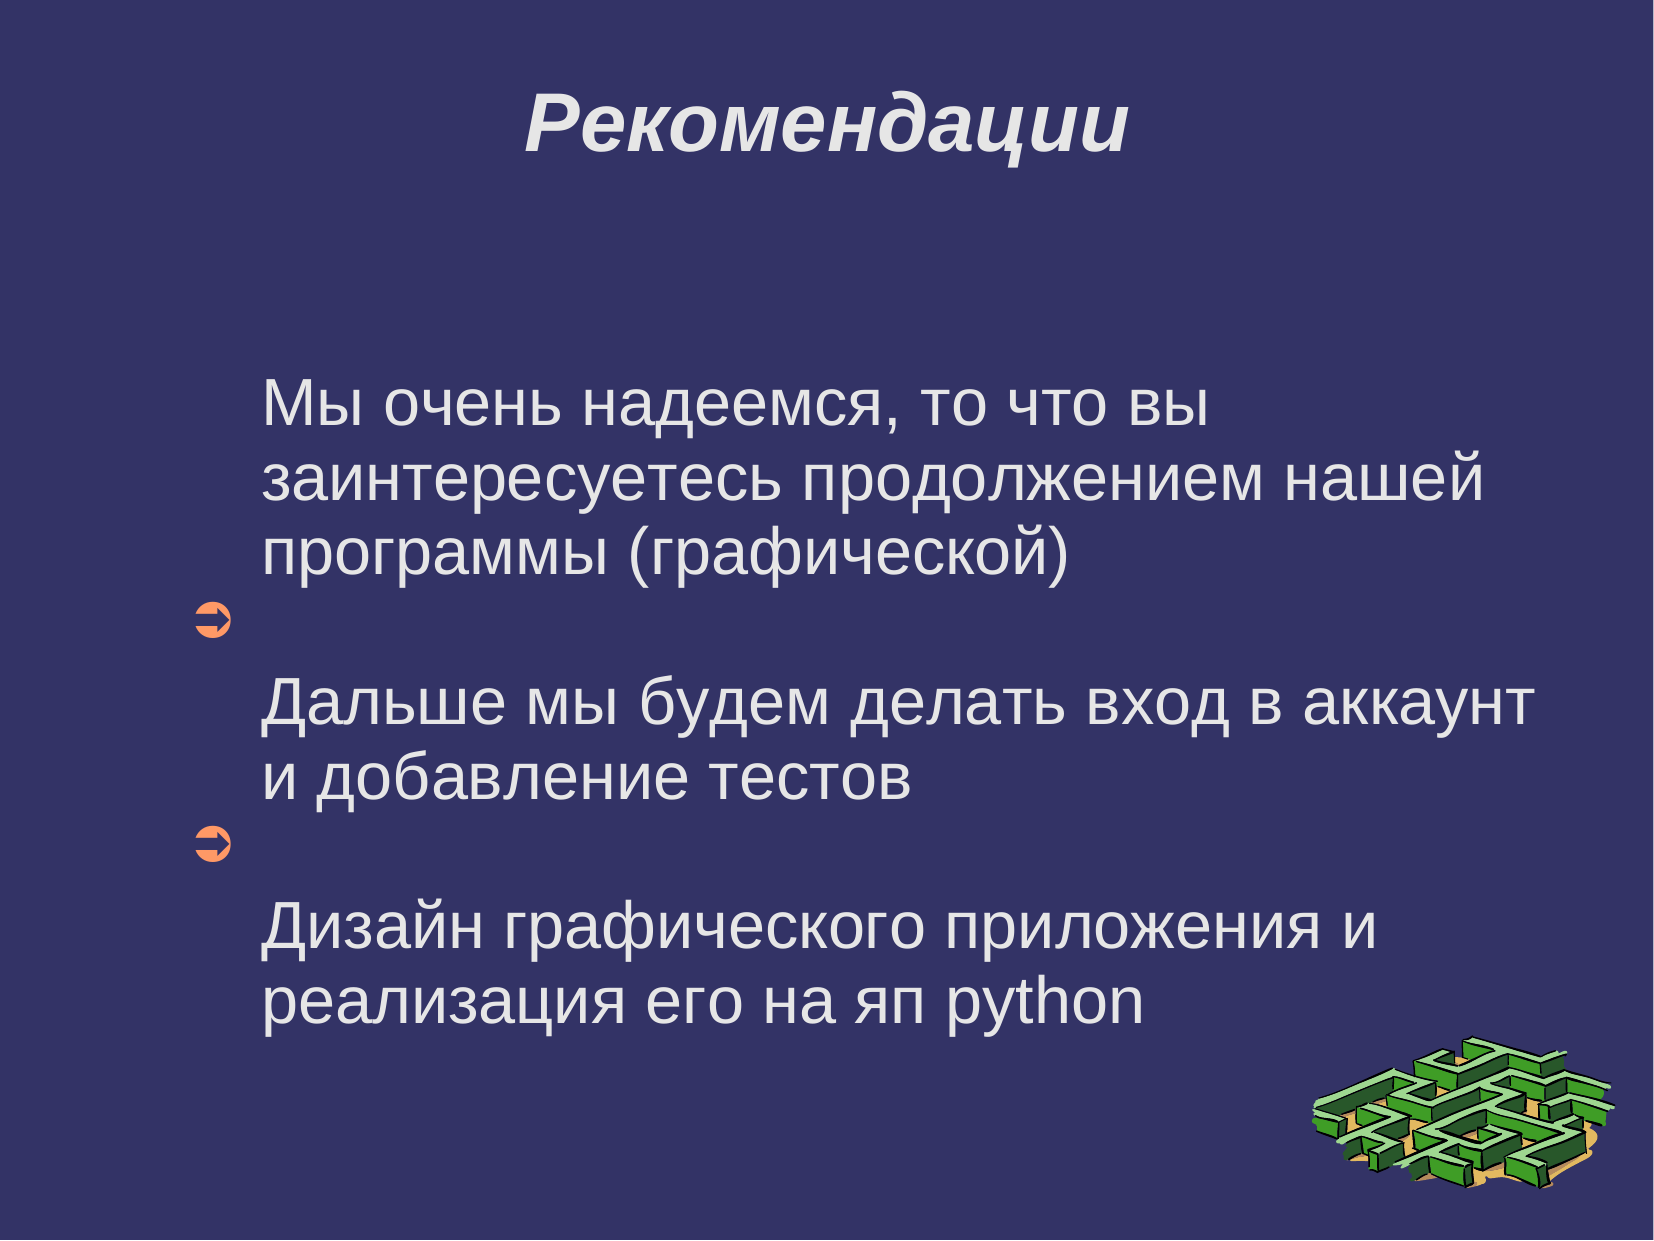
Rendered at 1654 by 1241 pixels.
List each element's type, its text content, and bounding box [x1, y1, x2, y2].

list Мы очень надеемся, то что вы заинтересуетесь продолжением нашей программы (графической) Дальше мы будем делать вход в аккаунт и добавление тестов Дизайн графического приложения и реализация его на яп python [178, 364, 1570, 1147]
title Рекомендации [121, 19, 1534, 227]
